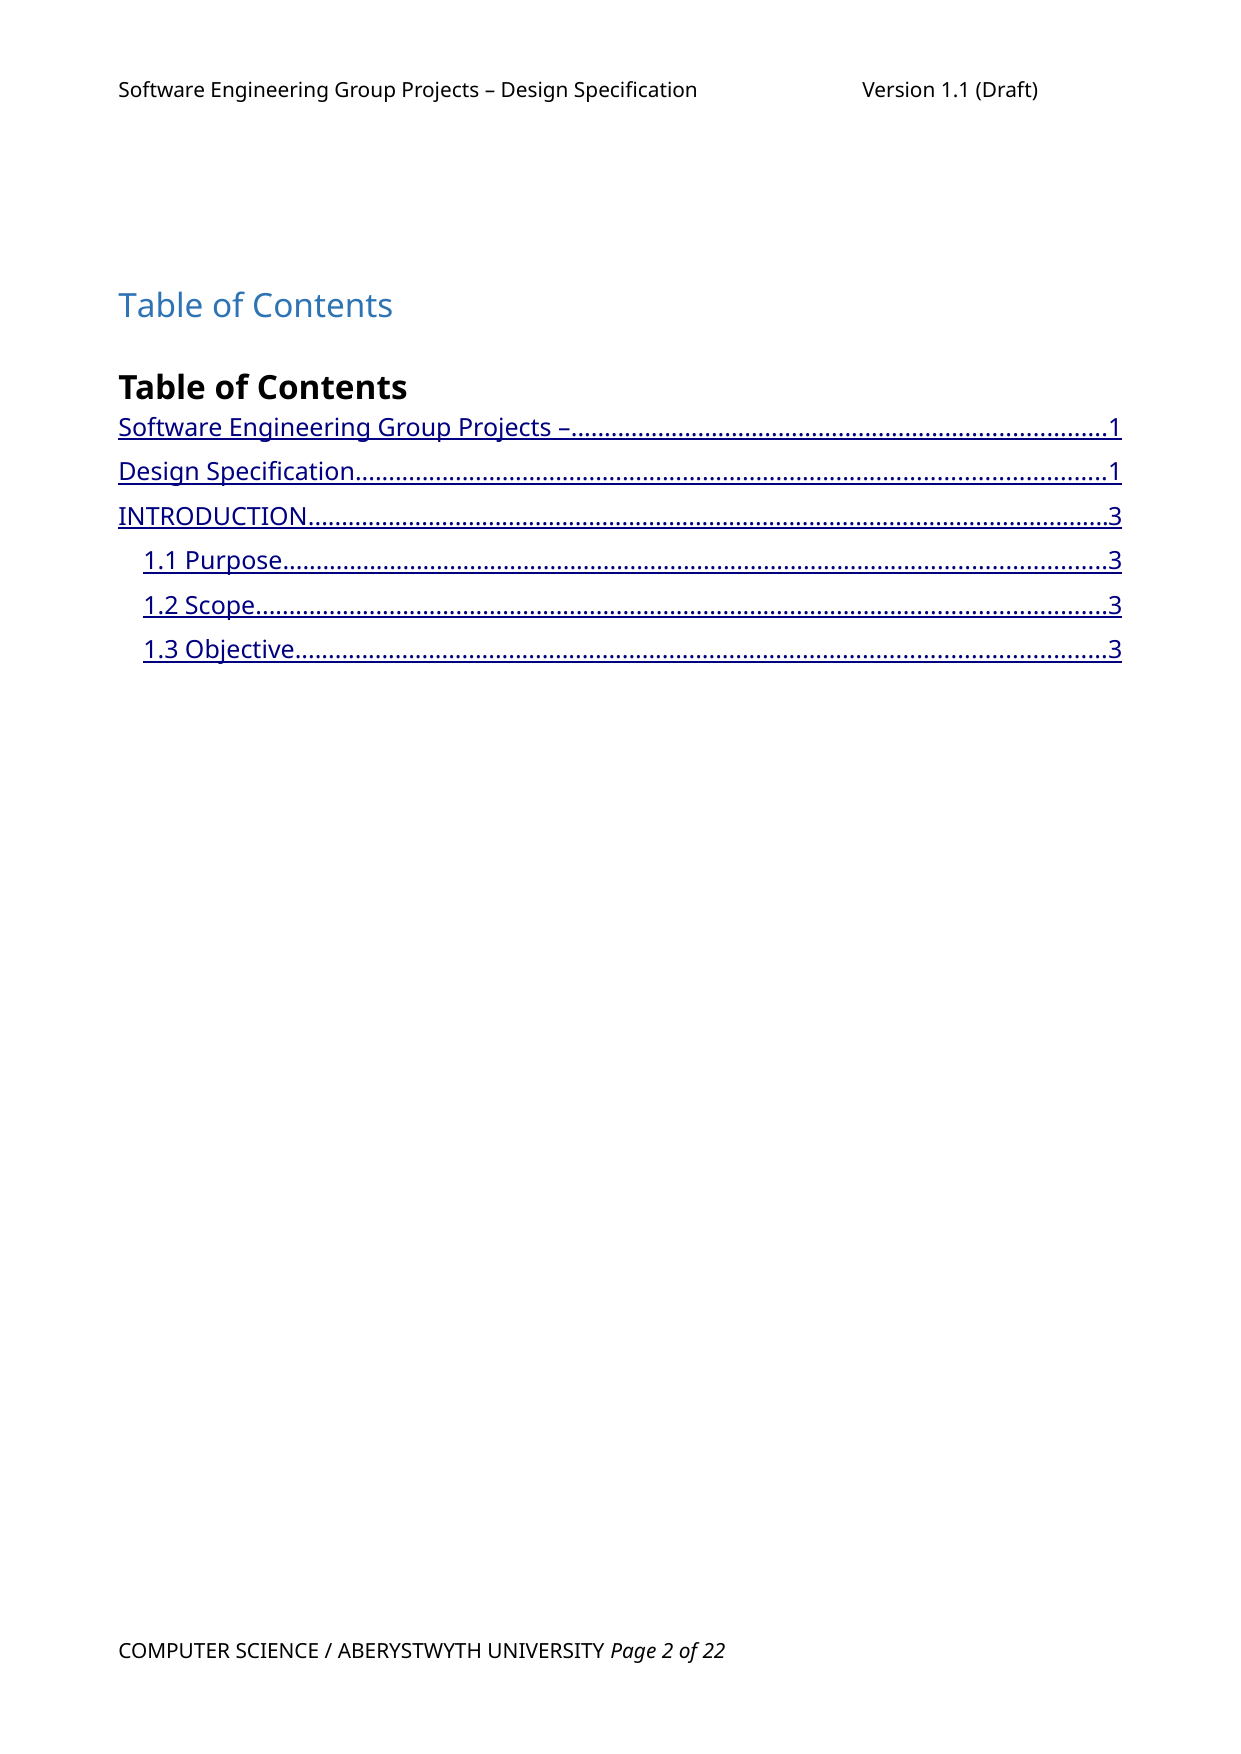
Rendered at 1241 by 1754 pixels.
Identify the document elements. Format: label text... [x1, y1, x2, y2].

text 1.1 Purpose 3 [143, 543, 1122, 572]
subtitle Table of Contents [118, 364, 1122, 409]
text 1.2 Scope 3 [143, 587, 1122, 616]
text INTRODUCTION 3 [118, 498, 1122, 527]
text Software Engineering Group Projects – 1 [118, 409, 1122, 438]
subtitle Table of Contents [118, 282, 1122, 327]
text Design Specification 1 [118, 454, 1122, 483]
text 1.3 Objective 3 [143, 632, 1122, 661]
